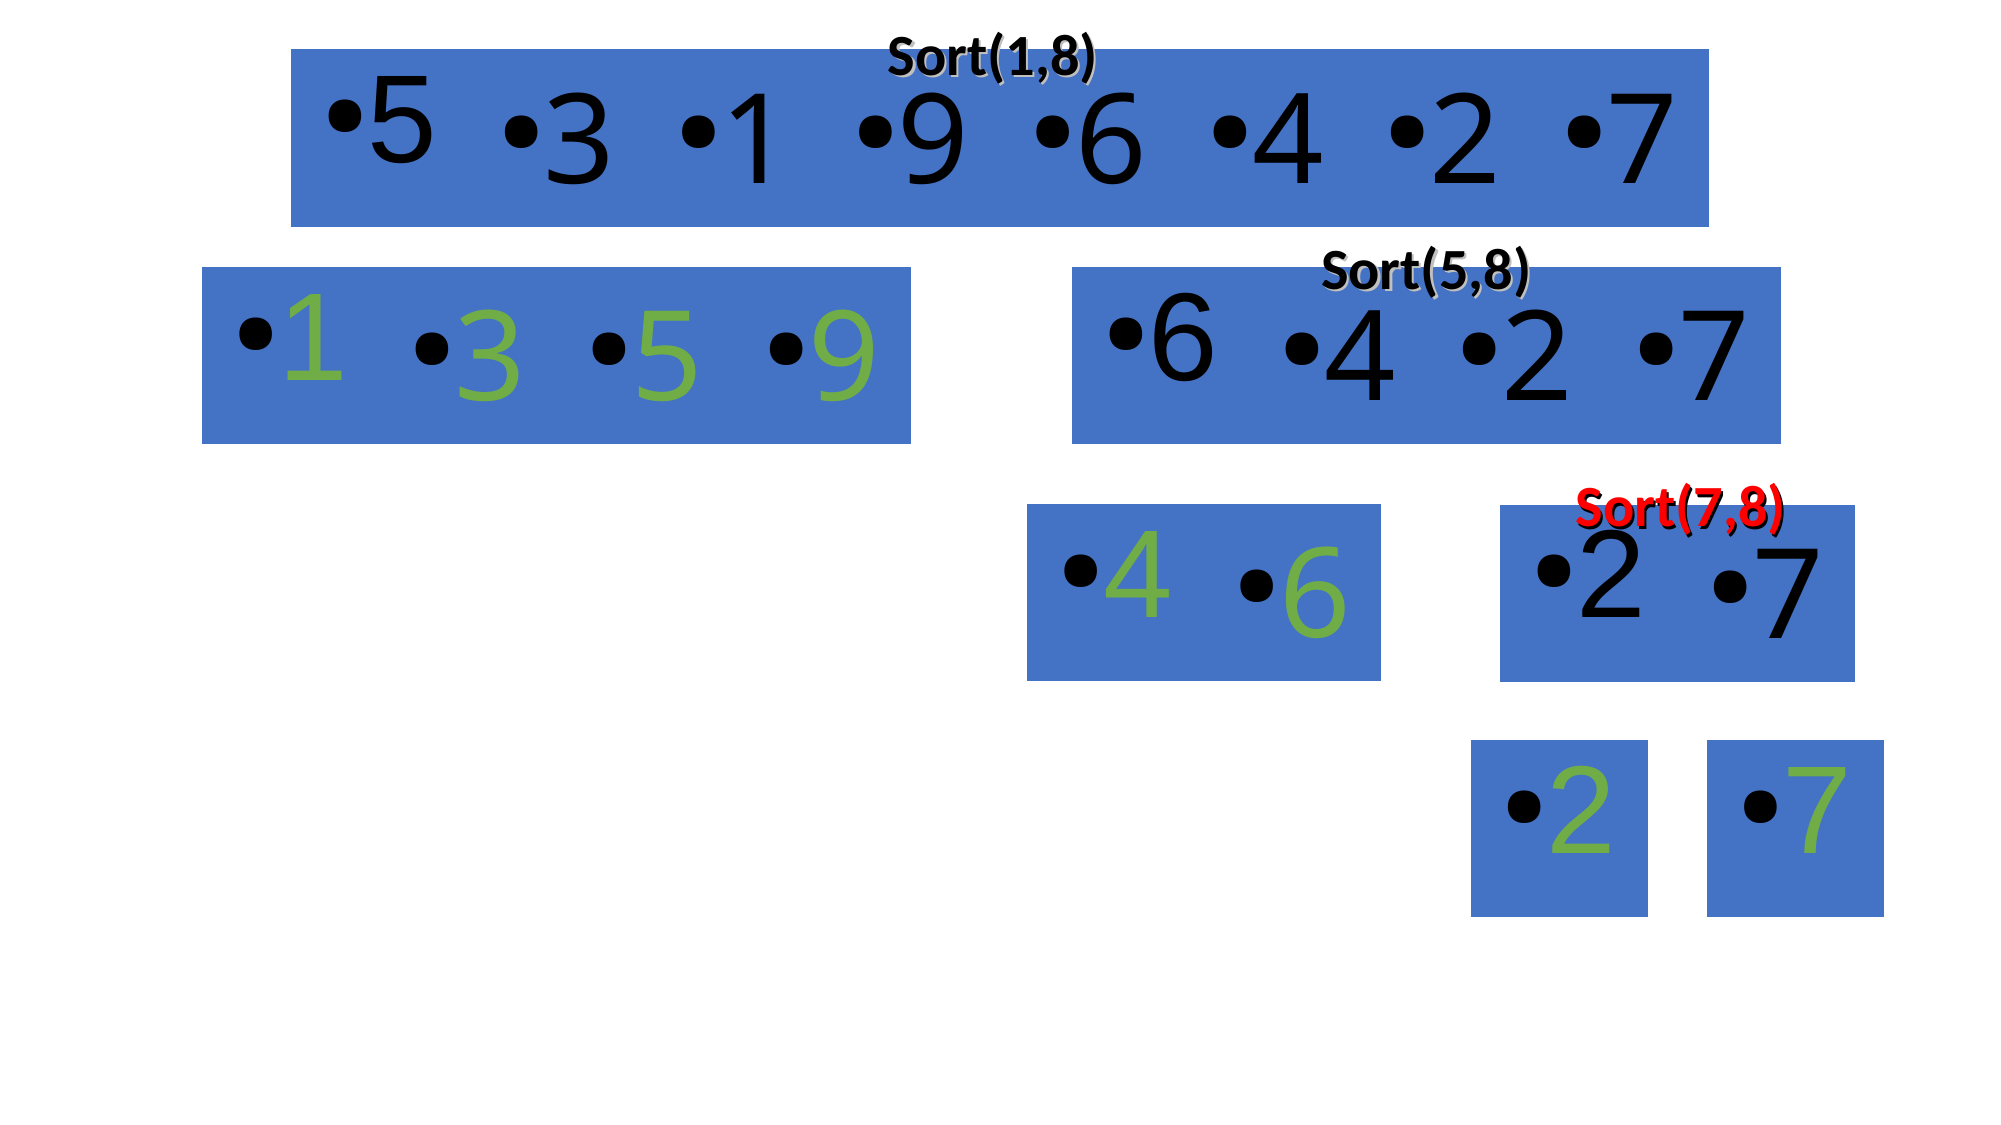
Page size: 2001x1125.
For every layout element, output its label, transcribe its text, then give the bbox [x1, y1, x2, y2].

table_header 9 [823, 49, 1000, 227]
table_header 4 [1249, 267, 1426, 444]
table_header 9 [733, 267, 911, 444]
table_header 9 [914, 102, 951, 141]
table_header 7 [1531, 49, 1709, 227]
table_header 1 [202, 267, 379, 444]
table_header 2 [1471, 740, 1648, 917]
table_header 3 [468, 49, 646, 227]
table_header 4 [1027, 504, 1204, 681]
table_header 1 [646, 49, 823, 227]
table_header 6 [1000, 49, 1177, 227]
table_header 4 [1177, 49, 1354, 227]
table_header 6 [1204, 504, 1381, 681]
text_box Sort(5,8) [1306, 224, 1547, 309]
table_header 6 [1072, 267, 1249, 444]
text_box Sort(7,8) [1561, 461, 1801, 546]
table_header 5 [291, 49, 468, 227]
table_header 6 [1093, 136, 1130, 175]
text_box Sort(1,8) [873, 9, 1113, 94]
table_header 7 [1604, 267, 1781, 444]
table_header 2 [1354, 49, 1531, 224]
table_header 7 [1707, 740, 1884, 917]
table_header 2 [1426, 267, 1604, 444]
table_header 3 [379, 267, 556, 444]
table_header 5 [556, 267, 733, 444]
table_header 7 [1677, 505, 1855, 682]
table_header 2 [1500, 505, 1677, 682]
